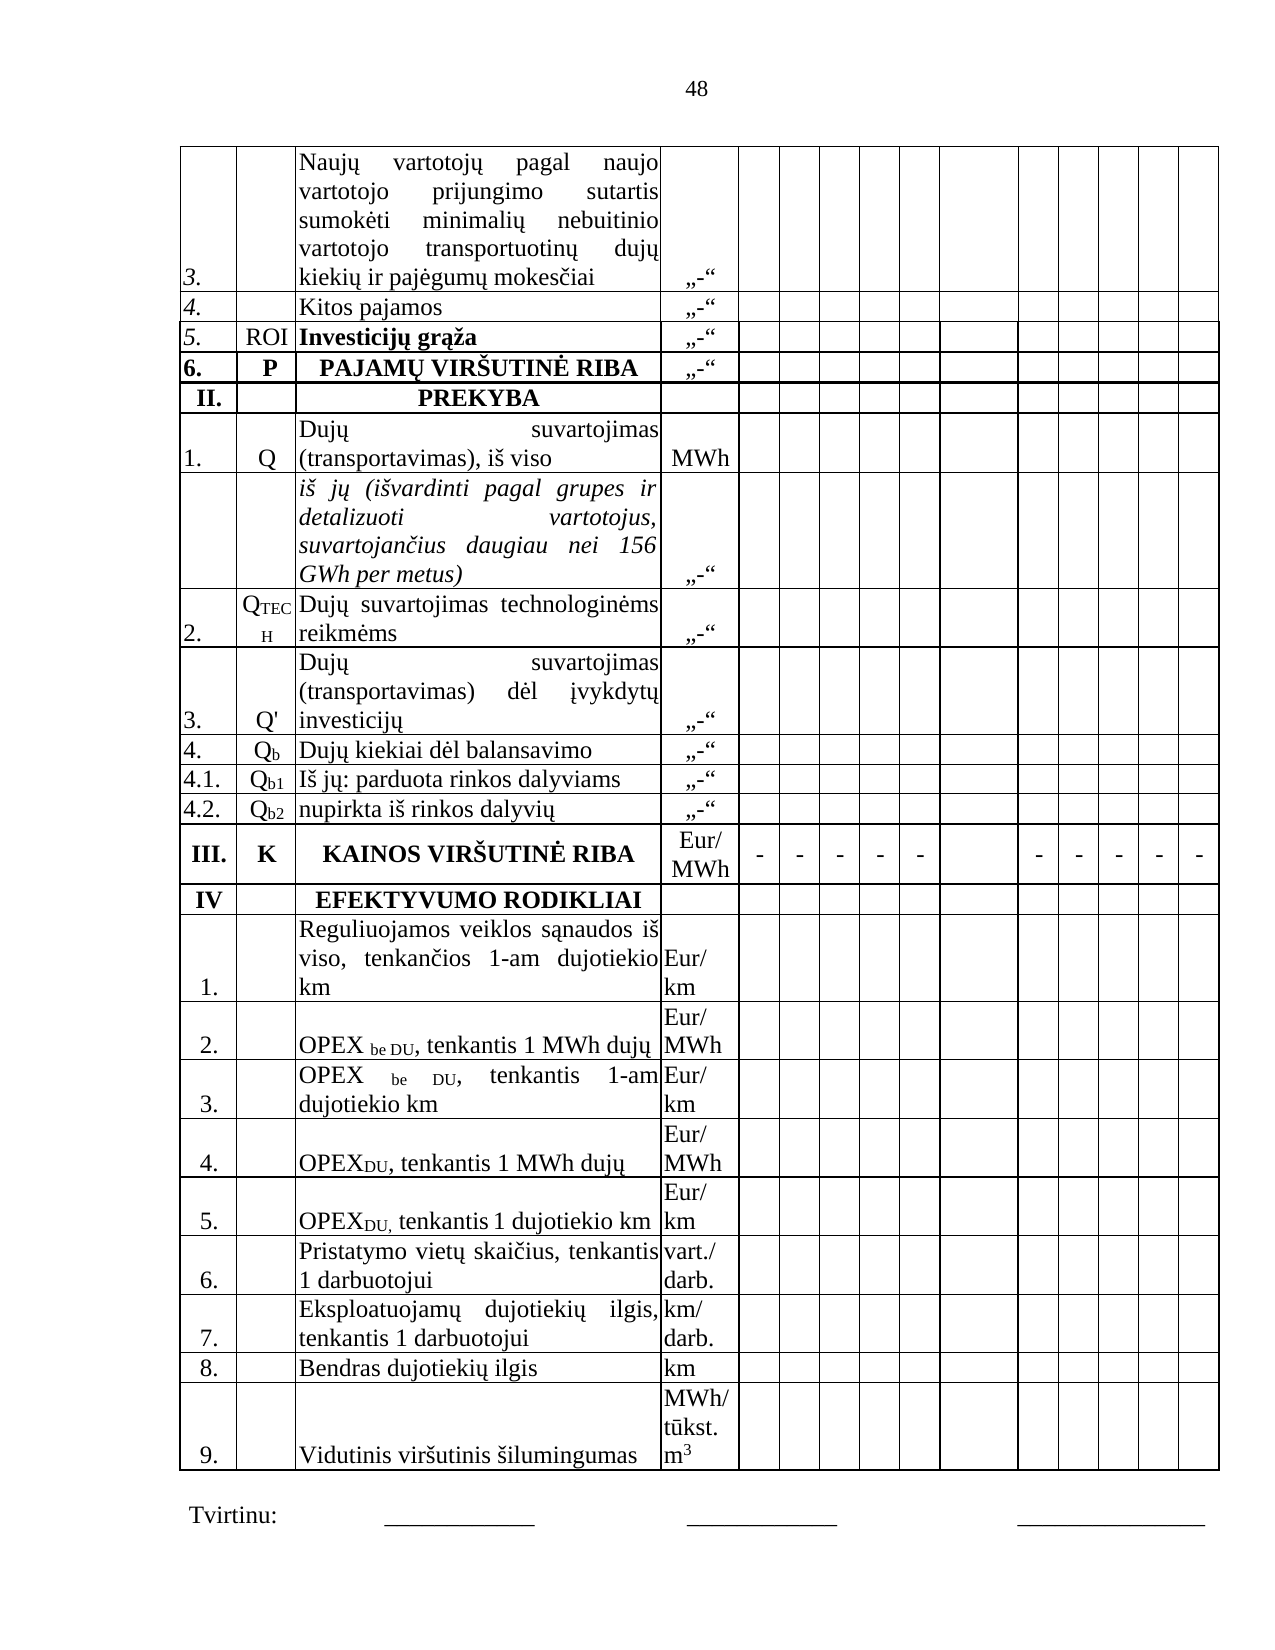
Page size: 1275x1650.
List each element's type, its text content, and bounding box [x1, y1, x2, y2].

table_cell [900, 915, 939, 1001]
table_cell [1099, 1002, 1138, 1059]
table_cell [1179, 885, 1218, 913]
table_cell [740, 1295, 779, 1352]
table_cell [941, 414, 1017, 472]
table_cell [740, 1060, 779, 1118]
table_cell [860, 473, 899, 588]
table_cell [780, 915, 819, 1001]
table_cell Dujų suvartojimas technologinėms reikmėms [296, 589, 660, 646]
table_cell [1059, 322, 1098, 351]
table_cell [740, 414, 779, 472]
table_cell [1179, 147, 1218, 291]
table_cell [1019, 735, 1058, 763]
table_cell [820, 292, 859, 321]
table_cell [941, 1119, 1017, 1176]
table_cell PREKYBA [297, 384, 660, 412]
table_cell [941, 1178, 1017, 1235]
table_cell 6. [181, 1236, 236, 1293]
table_cell [237, 885, 295, 913]
table_cell [739, 147, 779, 291]
table_cell QTECH [237, 589, 295, 646]
table_cell [1099, 1353, 1138, 1382]
table_cell [860, 1353, 899, 1382]
table_cell Vidutinis viršutinis šilumingumas [296, 1383, 660, 1469]
table_cell [820, 1119, 859, 1176]
table_cell [860, 147, 899, 291]
table_cell [820, 735, 859, 763]
table_cell [820, 322, 859, 351]
table_cell [1019, 147, 1058, 291]
table_cell [1099, 1060, 1138, 1118]
table_cell [900, 1119, 939, 1176]
table_cell [1099, 1119, 1138, 1176]
table_cell [1139, 292, 1178, 321]
table_cell [1059, 1119, 1098, 1176]
table_cell [780, 765, 819, 793]
table_cell [740, 765, 779, 793]
table_cell - [1179, 825, 1218, 883]
table_cell [780, 384, 819, 412]
table_cell [900, 765, 939, 793]
table_cell [1139, 735, 1178, 763]
table_cell [780, 735, 819, 763]
table_cell [740, 648, 779, 734]
table_cell [941, 473, 1017, 588]
table_cell [1099, 589, 1138, 646]
table_cell [1019, 1295, 1058, 1352]
table_cell [1019, 765, 1058, 793]
table_cell Investicijų grąža [296, 322, 660, 351]
table_cell [237, 1119, 295, 1176]
table_cell [1019, 915, 1058, 1001]
table_cell 1. [181, 414, 236, 472]
table_cell [1059, 885, 1098, 913]
table_cell 4. [181, 292, 236, 321]
table_cell [780, 1236, 819, 1293]
table_cell [1059, 794, 1098, 823]
table_cell km [662, 1353, 738, 1382]
table_cell OPEX be DU, tenkantis 1-am dujotiekio km [296, 1060, 660, 1118]
table_cell [860, 353, 899, 381]
table_cell [900, 353, 939, 381]
table_cell [941, 1295, 1017, 1352]
table_cell [662, 384, 738, 412]
table_cell [780, 147, 819, 291]
table_cell 3. [181, 1060, 236, 1118]
table_cell [740, 885, 779, 913]
table_cell [780, 1353, 819, 1382]
table_cell Q' [237, 648, 295, 734]
table_cell [1019, 794, 1058, 823]
table_cell [740, 473, 779, 588]
table_cell vart./darb. [662, 1236, 738, 1293]
table_cell [1179, 353, 1218, 381]
table_cell [1019, 353, 1058, 381]
table_cell [941, 1236, 1017, 1293]
table_cell [237, 1383, 295, 1469]
table_cell [1099, 735, 1138, 763]
table_cell [780, 1002, 819, 1059]
table_cell [1139, 648, 1178, 734]
table_cell [1059, 1383, 1098, 1469]
table_cell [900, 589, 939, 646]
table_cell - [900, 825, 939, 883]
table_cell [900, 1383, 939, 1469]
table_cell Dujų kiekiai dėl balansavimo [296, 735, 660, 763]
table_cell [1099, 1383, 1138, 1469]
table_cell - [1019, 825, 1058, 883]
table_cell [941, 648, 1017, 734]
table_cell [780, 648, 819, 734]
table_cell [1179, 1383, 1218, 1469]
table_cell [780, 794, 819, 823]
table_cell [780, 1295, 819, 1352]
table_cell [1099, 473, 1138, 588]
table_cell 4. [181, 1119, 236, 1176]
table_cell „-“ [662, 648, 738, 734]
table_cell [820, 1178, 859, 1235]
table_cell [820, 473, 859, 588]
table_cell [941, 1353, 1017, 1382]
table_cell [1059, 1060, 1098, 1118]
table_cell [1179, 1353, 1218, 1382]
table_cell [1179, 414, 1218, 472]
table_cell Bendras dujotiekių ilgis [296, 1353, 660, 1382]
table_cell ROI [237, 322, 295, 351]
table_cell [237, 915, 295, 1001]
table_cell [941, 735, 1017, 763]
table_cell [1139, 353, 1178, 381]
table_cell [740, 384, 779, 412]
table_cell [820, 1353, 859, 1382]
table_cell [900, 1178, 939, 1235]
table_cell [1139, 794, 1178, 823]
table_cell [237, 1353, 295, 1382]
table_cell - [740, 825, 779, 883]
table_cell [820, 1383, 859, 1469]
table_cell [1019, 1383, 1058, 1469]
table_cell Kitos pajamos [296, 292, 660, 321]
table_cell MWh [662, 414, 738, 472]
table_cell [941, 353, 1017, 381]
table_cell [1019, 473, 1058, 588]
table_cell [1059, 1178, 1098, 1235]
table_cell 5. [181, 1178, 236, 1235]
table_cell [820, 915, 859, 1001]
table_cell [740, 1178, 779, 1235]
table_header _______________ [913, 1500, 1216, 1531]
table_cell [900, 292, 939, 321]
table_cell [1019, 1353, 1058, 1382]
table_cell Iš jų: parduota rinkos dalyviams [296, 765, 660, 793]
table_cell 6. [181, 353, 236, 381]
table_cell PAJAMŲ VIRŠUTINĖ RIBA [297, 353, 660, 381]
table_cell [1099, 1295, 1138, 1352]
table_cell [900, 1060, 939, 1118]
table_cell Q [237, 414, 295, 472]
table_cell [740, 322, 779, 351]
table_cell „-“ [662, 589, 738, 646]
table_cell [780, 1178, 819, 1235]
table_cell [1139, 885, 1178, 913]
table_cell 3. [181, 648, 236, 734]
table_cell [1099, 1236, 1138, 1293]
table_cell [1139, 1236, 1178, 1293]
table_cell [1059, 292, 1098, 321]
table_cell [1059, 1236, 1098, 1293]
table_cell [1059, 414, 1098, 472]
table_cell [1099, 794, 1138, 823]
table_cell [860, 648, 899, 734]
table_cell [780, 1383, 819, 1469]
table_header ____________ [308, 1500, 611, 1531]
table_cell [1179, 292, 1218, 321]
table_cell [1139, 589, 1178, 646]
table_cell [940, 292, 1018, 321]
table_cell [900, 1236, 939, 1293]
table_cell [1059, 648, 1098, 734]
table_cell [1179, 1295, 1218, 1352]
table_cell [780, 292, 819, 321]
table_cell [820, 765, 859, 793]
table_cell „-“ [662, 765, 738, 793]
table_cell [740, 353, 779, 381]
table_cell II. [181, 384, 236, 412]
table_cell [860, 735, 899, 763]
table_cell [820, 1002, 859, 1059]
table_cell [820, 384, 859, 412]
table_cell [1099, 147, 1138, 291]
table_cell „-“ [662, 473, 738, 588]
table_cell Naujų vartotojų pagal naujo vartotojo prijungimo sutartis sumokėti minimalių nebuitinio vartotojo transportuotinų dujų kiekių ir pajėgumų mokesčiai [296, 147, 660, 291]
table_cell [820, 1236, 859, 1293]
table_cell [860, 384, 899, 412]
table_cell [900, 885, 939, 913]
table_cell [1059, 147, 1098, 291]
table_cell P [238, 353, 295, 381]
table_cell [820, 794, 859, 823]
table_cell [181, 473, 236, 588]
table_cell [900, 648, 939, 734]
table_cell 1. [181, 915, 236, 1001]
table_cell Eur/km [662, 1178, 738, 1235]
table_cell [860, 1178, 899, 1235]
table_cell [1019, 1060, 1058, 1118]
table_cell [1019, 292, 1058, 321]
table_cell K [237, 825, 295, 883]
table_cell [1099, 322, 1138, 351]
table_cell [941, 794, 1017, 823]
table_cell [238, 384, 295, 412]
table_cell [237, 147, 295, 291]
table_cell [1019, 322, 1058, 351]
table_cell [900, 147, 939, 291]
table_cell [1099, 353, 1138, 381]
table_cell [941, 1383, 1017, 1469]
table_cell [860, 292, 899, 321]
table_cell [820, 414, 859, 472]
table_cell [780, 589, 819, 646]
table_cell [860, 885, 899, 913]
table_cell „-“ [662, 353, 738, 381]
table_cell [1179, 1178, 1218, 1235]
table_cell [860, 1236, 899, 1293]
table_cell - [1139, 825, 1178, 883]
table_cell [1099, 414, 1138, 472]
table_cell [1139, 1383, 1178, 1469]
table_cell [1019, 1002, 1058, 1059]
table_cell [1099, 915, 1138, 1001]
table_cell - [1059, 825, 1098, 883]
table_cell OPEXDU, tenkantis 1 MWh dujų [296, 1119, 660, 1176]
table_cell [860, 1002, 899, 1059]
table_cell [1059, 1002, 1098, 1059]
table_cell KAINOS VIRŠUTINĖ RIBA [296, 825, 660, 883]
table_cell [860, 1119, 899, 1176]
table_cell [1139, 473, 1178, 588]
table_cell [1059, 353, 1098, 381]
table_cell [1019, 1119, 1058, 1176]
table_cell 2. [181, 589, 236, 646]
table_cell [860, 1295, 899, 1352]
table_cell [237, 1295, 295, 1352]
table_cell EFEKTYVUMO RODIKLIAI [296, 885, 660, 913]
table_cell [1139, 147, 1178, 291]
table_cell [860, 1383, 899, 1469]
table_cell [900, 794, 939, 823]
table_cell [740, 589, 779, 646]
table_cell [740, 1383, 779, 1469]
table_cell [237, 1236, 295, 1293]
table_cell [1139, 1060, 1178, 1118]
table_cell [1019, 1178, 1058, 1235]
table_cell [1179, 915, 1218, 1001]
table_cell [780, 473, 819, 588]
table_cell [1179, 735, 1218, 763]
table_cell [900, 1295, 939, 1352]
table_cell [941, 765, 1017, 793]
table_cell [1059, 735, 1098, 763]
table_cell [780, 353, 819, 381]
table_cell [1139, 1295, 1178, 1352]
table_cell [900, 414, 939, 472]
table_cell 8. [181, 1353, 236, 1382]
table_cell [1179, 1119, 1218, 1176]
table_cell [1139, 322, 1178, 351]
table_cell [1139, 915, 1178, 1001]
table_cell Pristatymo vietų skaičius, tenkantis 1 darbuotojui [296, 1236, 660, 1293]
table_cell [941, 1060, 1017, 1118]
table_cell „-“ [662, 322, 738, 351]
table_cell Qb1 [237, 765, 295, 793]
table_cell [237, 1060, 295, 1118]
table_cell [900, 735, 939, 763]
table_cell nupirkta iš rinkos dalyvių [296, 794, 660, 823]
table_cell [820, 648, 859, 734]
table_cell - [860, 825, 899, 883]
table_cell [941, 825, 1017, 883]
table_cell [780, 1060, 819, 1118]
table_cell [1099, 648, 1138, 734]
table_cell 4.2. [181, 794, 236, 823]
table_cell [740, 735, 779, 763]
table_cell Qb2 [237, 794, 295, 823]
table_cell [1179, 589, 1218, 646]
table_cell - [820, 825, 859, 883]
table_cell „-“ [662, 735, 738, 763]
table_cell [1099, 765, 1138, 793]
table_cell 4.1. [181, 765, 236, 793]
table_cell [1179, 1060, 1218, 1118]
table_cell [1059, 1353, 1098, 1382]
table_cell [820, 1060, 859, 1118]
table_cell [820, 1295, 859, 1352]
table_cell [1019, 589, 1058, 646]
table_cell „-“ [661, 292, 738, 321]
table_cell [860, 414, 899, 472]
table_cell 7. [181, 1295, 236, 1352]
table_cell [740, 1119, 779, 1176]
table_cell [1179, 473, 1218, 588]
table_cell [1179, 322, 1218, 351]
table_cell [820, 353, 859, 381]
table_cell Qb [237, 735, 295, 763]
table_cell [1179, 794, 1218, 823]
table_cell 5. [181, 322, 236, 351]
table_cell [1059, 384, 1098, 412]
table_cell [1059, 589, 1098, 646]
table_header Tvirtinu: [177, 1500, 308, 1531]
table_cell [941, 322, 1017, 351]
table_cell Eksploatuojamų dujotiekių ilgis, tenkantis 1 darbuotojui [296, 1295, 660, 1352]
table_cell 3. [181, 147, 236, 291]
table_cell [237, 1002, 295, 1059]
table_cell [1019, 414, 1058, 472]
table_cell [860, 589, 899, 646]
table_cell „-“ [662, 794, 738, 823]
table_cell [662, 885, 738, 913]
table_cell IV [181, 885, 236, 913]
table_cell [860, 765, 899, 793]
table_cell [740, 1002, 779, 1059]
table_cell [780, 1119, 819, 1176]
table_cell MWh/tūkst. m3 [662, 1383, 738, 1469]
table_cell 9. [181, 1383, 236, 1469]
table_cell [780, 885, 819, 913]
table_cell - [1099, 825, 1138, 883]
table_cell [740, 794, 779, 823]
table_cell [1179, 648, 1218, 734]
table_cell [1059, 915, 1098, 1001]
table_cell [1179, 1002, 1218, 1059]
table_cell Dujų suvartojimas (transportavimas) dėl įvykdytų investicijų [296, 648, 660, 734]
table_cell [820, 885, 859, 913]
table_cell km/darb. [662, 1295, 738, 1352]
table_cell [1019, 1236, 1058, 1293]
table_cell [237, 1178, 295, 1235]
table_cell [900, 1002, 939, 1059]
table_header ____________ [611, 1500, 913, 1531]
table_cell 4. [181, 735, 236, 763]
table_cell [1099, 292, 1138, 321]
table_cell [941, 915, 1017, 1001]
table_cell [237, 473, 295, 588]
table_cell OPEXDU, tenkantis 1 dujotiekio km [296, 1178, 660, 1235]
table_cell Eur/MWh [662, 1002, 738, 1059]
table_cell [1019, 648, 1058, 734]
table_cell [237, 292, 295, 321]
table_cell [860, 915, 899, 1001]
table_cell [941, 885, 1017, 913]
table_cell [860, 322, 899, 351]
table_cell - [780, 825, 819, 883]
table_cell [860, 1060, 899, 1118]
table_cell [1179, 384, 1218, 412]
table_cell [740, 1353, 779, 1382]
table_cell [900, 1353, 939, 1382]
table_cell Eur/ km [662, 915, 738, 1001]
table_cell [1099, 1178, 1138, 1235]
table_cell [1019, 885, 1058, 913]
table_cell [1139, 765, 1178, 793]
table_cell [1139, 1119, 1178, 1176]
table_cell [941, 384, 1017, 412]
table_cell [1139, 414, 1178, 472]
table_cell [1179, 1236, 1218, 1293]
table_cell Eur/MWh [662, 1119, 738, 1176]
table_cell [1099, 885, 1138, 913]
table_cell Dujų suvartojimas (transportavimas), iš viso [296, 414, 660, 472]
table_cell [1099, 384, 1138, 412]
table_cell [1179, 765, 1218, 793]
table_cell [740, 915, 779, 1001]
table_cell Eur/km [662, 1060, 738, 1118]
table_cell OPEX be DU, tenkantis 1 MWh dujų [296, 1002, 660, 1059]
table_cell [1019, 384, 1058, 412]
table_cell [820, 147, 859, 291]
table_cell [739, 292, 779, 321]
table_cell [1059, 473, 1098, 588]
table_cell [860, 794, 899, 823]
table_cell Reguliuojamos veiklos sąnaudos iš viso, tenkančios 1-am dujotiekio km [296, 915, 660, 1001]
table_cell [740, 1236, 779, 1293]
table_cell [900, 322, 939, 351]
table_cell [1139, 1178, 1178, 1235]
table_cell [900, 384, 939, 412]
table_cell [820, 589, 859, 646]
table_cell [900, 473, 939, 588]
table_cell iš jų (išvardinti pagal grupes ir detalizuoti vartotojus, suvartojančius daugiau nei 156 GWh per metus) [296, 473, 660, 588]
table_cell [1139, 384, 1178, 412]
table_cell 2. [181, 1002, 236, 1059]
table_cell [1059, 765, 1098, 793]
table_cell [1059, 1295, 1098, 1352]
table_cell Eur/ MWh [662, 825, 738, 883]
table_cell [1139, 1353, 1178, 1382]
table_cell [940, 147, 1018, 291]
table_cell [780, 322, 819, 351]
table_cell [941, 1002, 1017, 1059]
table_cell [780, 414, 819, 472]
table_cell „-“ [661, 147, 738, 291]
table_cell [941, 589, 1017, 646]
table_cell [1139, 1002, 1178, 1059]
table_cell III. [181, 825, 236, 883]
